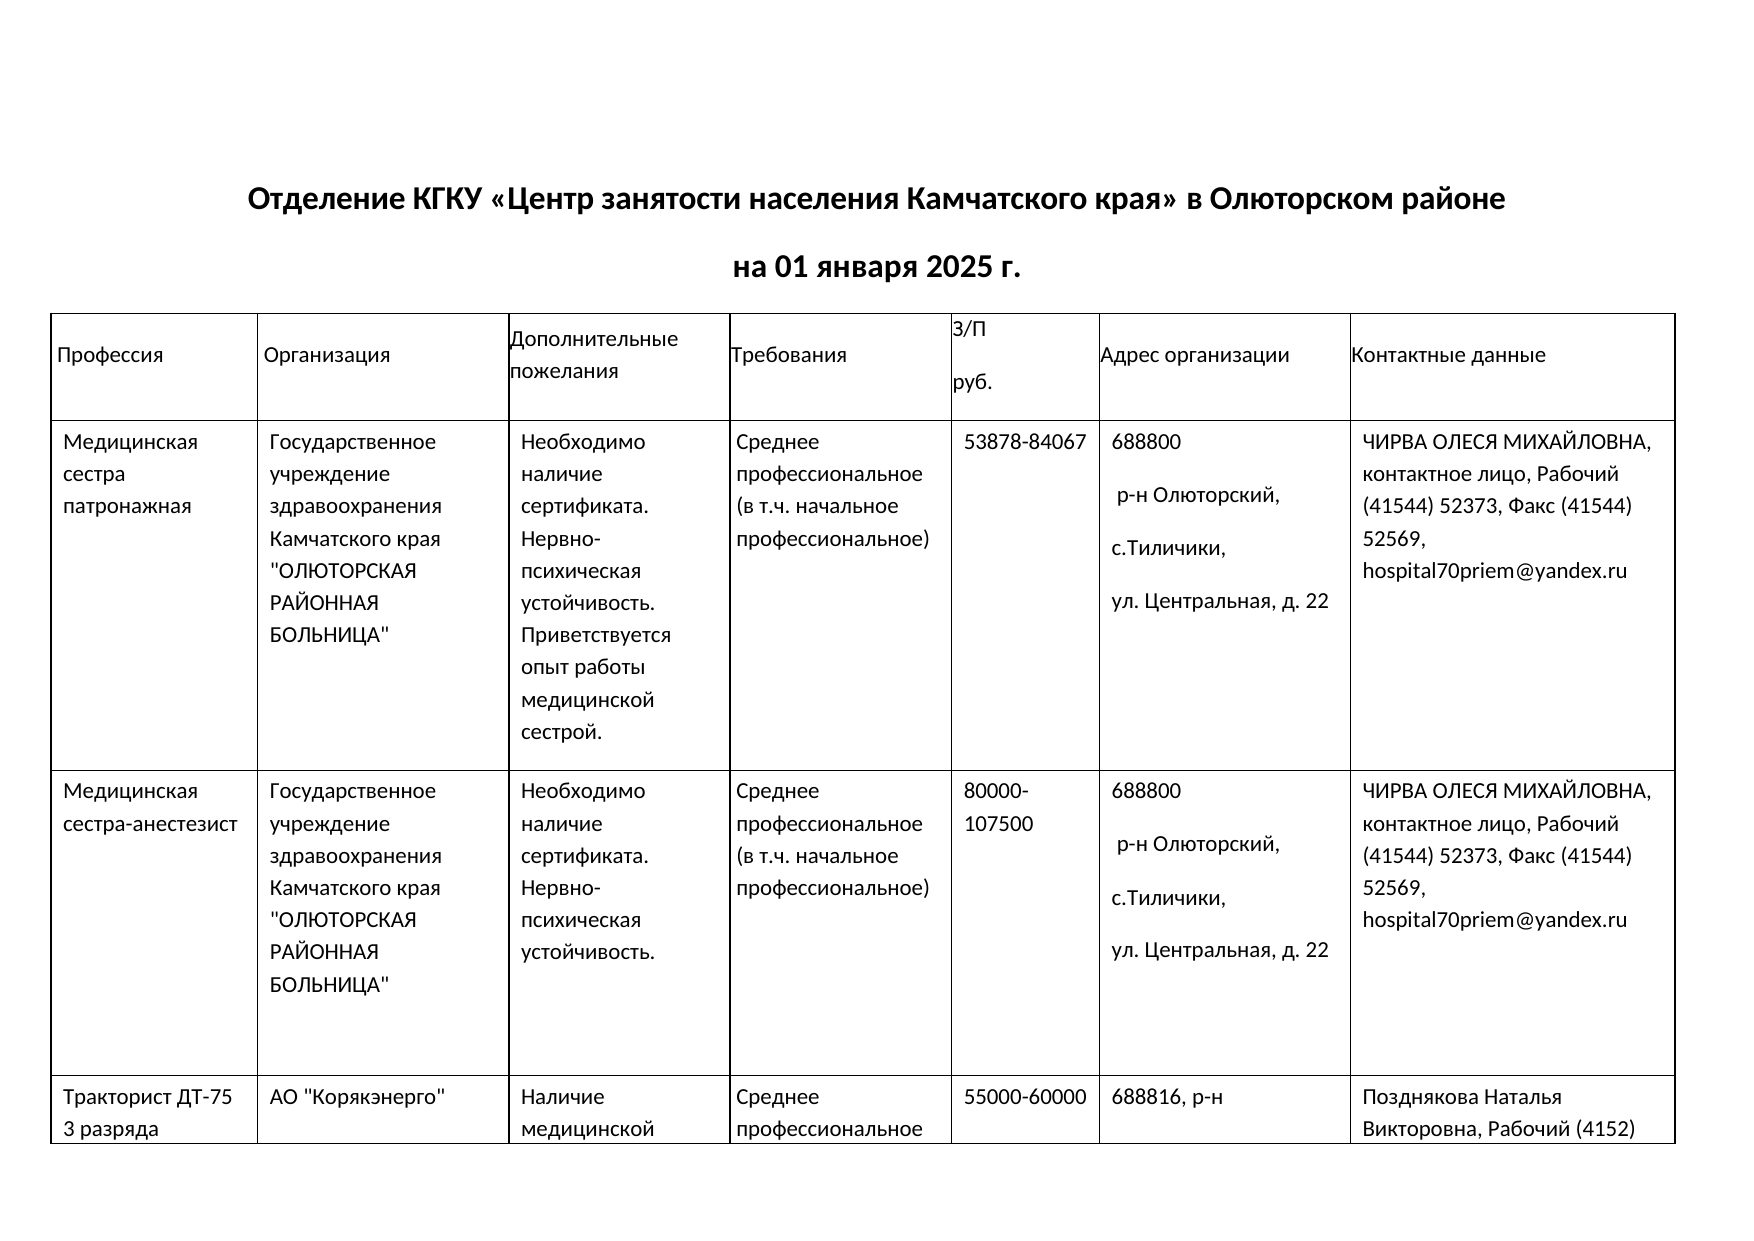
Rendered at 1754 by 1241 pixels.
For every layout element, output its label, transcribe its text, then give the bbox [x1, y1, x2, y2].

table_header Требования [731, 314, 951, 420]
table_cell Среднее профессиональное (в т.ч. начальное профессиональное) [731, 421, 951, 769]
table_cell Государственное учреждение здравоохранения Камчатского края "ОЛЮТОРСКАЯ РАЙОННАЯ БОЛЬНИЦА" [258, 771, 508, 1075]
table_cell 688800 р-н Олюторский, с.Тиличики, ул. Центральная, д. 22 [1100, 421, 1350, 769]
table_cell 80000-107500 [952, 771, 1099, 1075]
text на 01 января 2025 г. [118, 245, 1636, 286]
text Отделение КГКУ «Центр занятости населения Камчатского края» в Олюторском районе [118, 177, 1636, 218]
table_cell ЧИРВА ОЛЕСЯ МИХАЙЛОВНА, контактное лицо, Рабочий (41544) 52373, Факс (41544) 52569, hospital70priem@yandex.ru [1351, 421, 1674, 769]
table_cell Среднее профессиональное [731, 1076, 951, 1143]
table_cell Государственное учреждение здравоохранения Камчатского края "ОЛЮТОРСКАЯ РАЙОННАЯ БОЛЬНИЦА" [258, 421, 508, 769]
table_cell Необходимо наличие сертификата. Нервно-психическая устойчивость. Приветствуется опыт работы медицинской сестрой. [510, 421, 729, 769]
table_header Организация [258, 314, 508, 420]
table_header Контактные данные [1351, 314, 1674, 420]
table_cell Среднее профессиональное (в т.ч. начальное профессиональное) [731, 771, 951, 1075]
table_cell Медицинская сестра патронажная [52, 421, 257, 769]
table_cell Медицинская сестра-анестезист [52, 771, 257, 1075]
table_cell 53878-84067 [952, 421, 1099, 769]
table_cell 688816, р-н [1100, 1076, 1350, 1143]
table_cell 688800 р-н Олюторский, с.Тиличики, ул. Центральная, д. 22 [1100, 771, 1350, 1075]
table_cell Тракторист ДТ-75 3 разряда [52, 1076, 257, 1143]
table_cell АО "Корякэнерго" [258, 1076, 508, 1143]
table_header Профессия [52, 314, 257, 420]
table_header Дополнительные пожелания [510, 314, 729, 420]
table_cell 55000-60000 [952, 1076, 1099, 1143]
table_cell Позднякова Наталья Викторовна, Рабочий (4152) [1351, 1076, 1674, 1143]
table_cell Необходимо наличие сертификата. Нервно-психическая устойчивость. [510, 771, 729, 1075]
table_cell Наличие медицинской [510, 1076, 729, 1143]
table_header З/П руб. [952, 314, 1099, 420]
table_cell ЧИРВА ОЛЕСЯ МИХАЙЛОВНА, контактное лицо, Рабочий (41544) 52373, Факс (41544) 52569, hospital70priem@yandex.ru [1351, 771, 1674, 1075]
table_header Адрес организации [1100, 314, 1350, 420]
